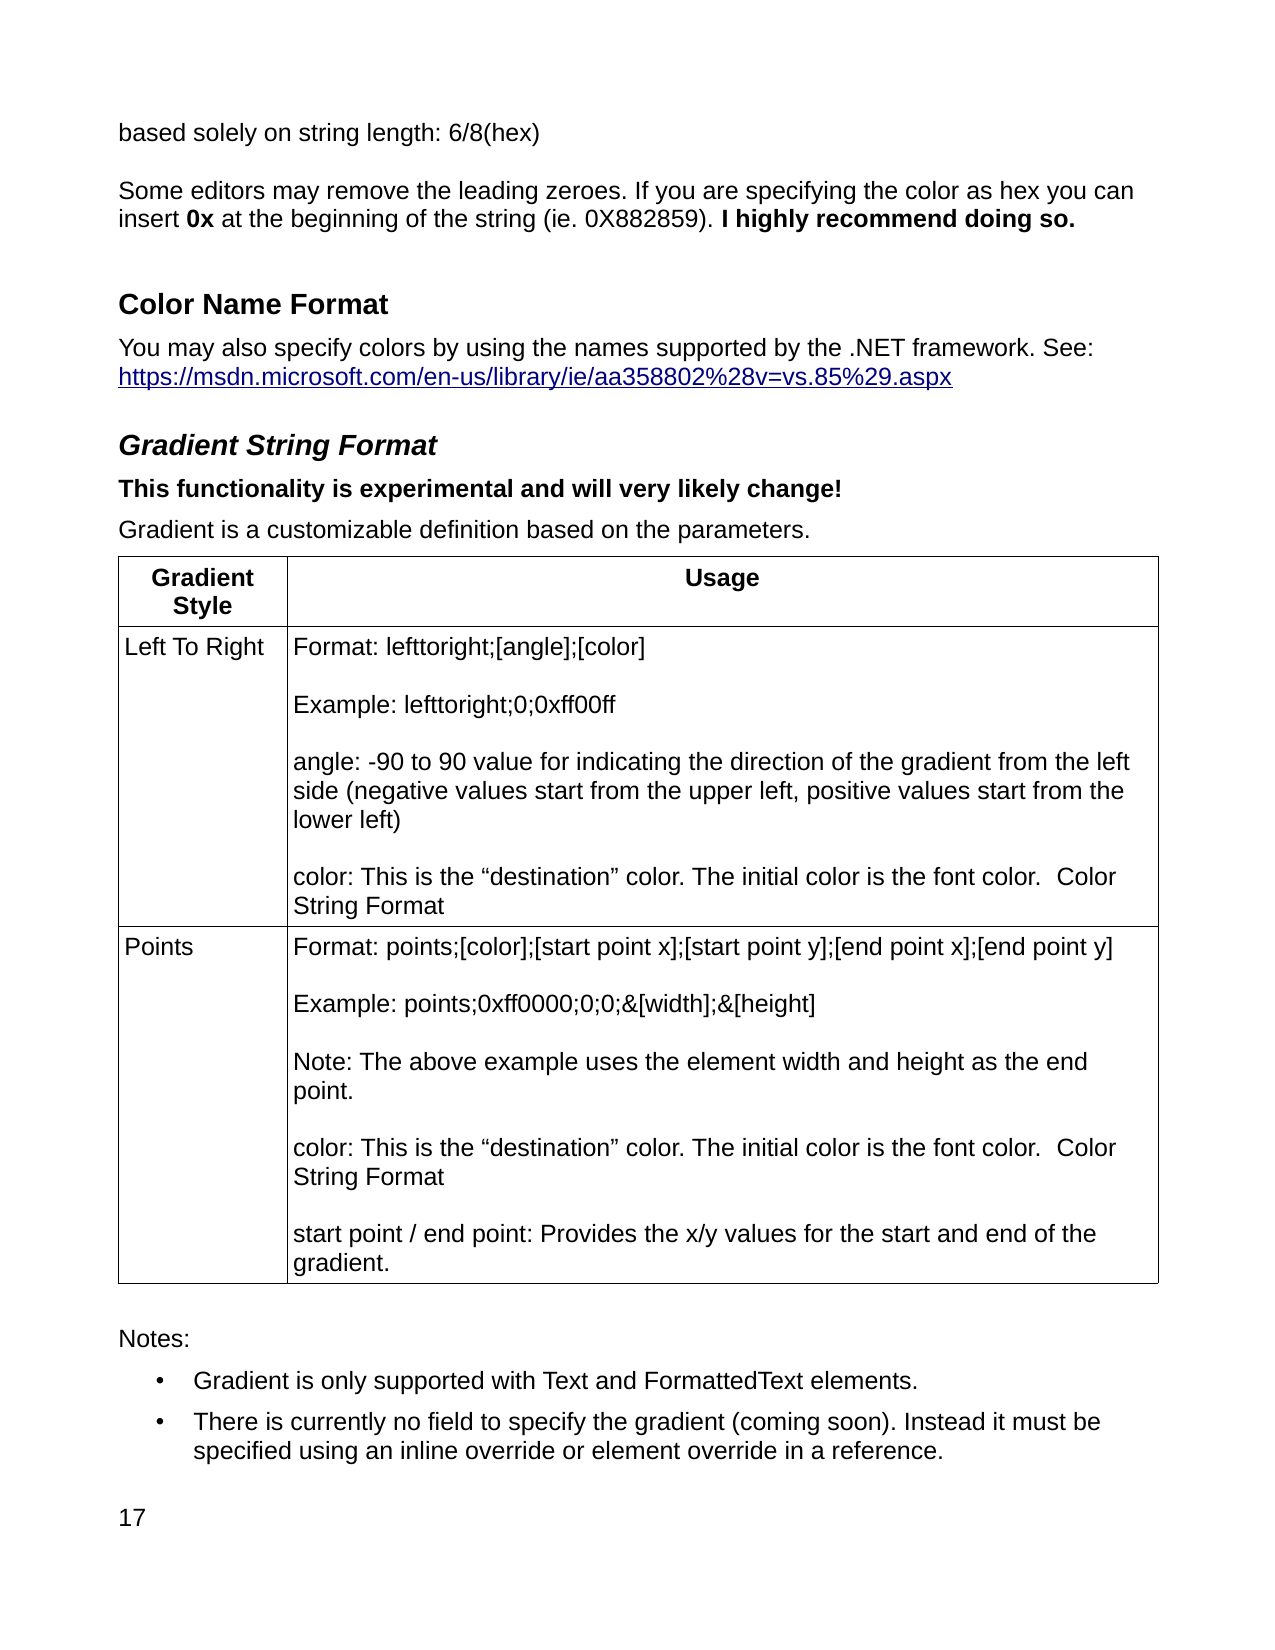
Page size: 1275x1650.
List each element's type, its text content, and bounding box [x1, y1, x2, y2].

text This functionality is experimental and will very likely change! [118, 474, 1157, 503]
text You may also specify colors by using the names supported by the .NET framework. See: https://msdn.microsoft.com/en-us/library/ie/aa358802%28v=vs.85%29.aspx [118, 333, 1157, 390]
table_cell Format: points;[color];[start point x];[start point y];[end point x];[end point y] Example: points;0xff0000;0;0;&[width];&[height] Note: The above example uses the element width and height as the end point. color: This is the “destination” color. The initial color is the font color. Color String Format start point / end point: Provides the x/y values for the start and end of the gradient. [288, 927, 1158, 1283]
text Gradient is a customizable definition based on the parameters. [118, 515, 1157, 544]
subtitle Gradient String Format [118, 428, 1157, 461]
subtitle Color Name Format [118, 287, 1157, 320]
table_cell Points [119, 927, 287, 1283]
text based solely on string length: 6/8(hex) [118, 118, 1157, 147]
text Some editors may remove the leading zeroes. If you are specifying the color as hex you can insert 0x at the beginning of the string (ie. 0X882859). I highly recommend doing so. [118, 176, 1157, 233]
table_cell Format: lefttoright;[angle];[color] Example: lefttoright;0;0xff00ff angle: -90 to 90 value for indicating the direction of the gradient from the left side (negative values start from the upper left, positive values start from the lower left) color: This is the “destination” color. The initial color is the font color. Color String Format [288, 627, 1158, 926]
table_cell Left To Right [119, 627, 287, 926]
text Notes: [118, 1324, 1157, 1353]
table_header Gradient Style [119, 557, 287, 626]
list Gradient is only supported with Text and FormattedText elements. [156, 1366, 1157, 1394]
list There is currently no field to specify the gradient (coming soon). Instead it must be specified using an inline override or element override in a reference. [156, 1407, 1157, 1464]
table_header Usage [288, 557, 1158, 626]
